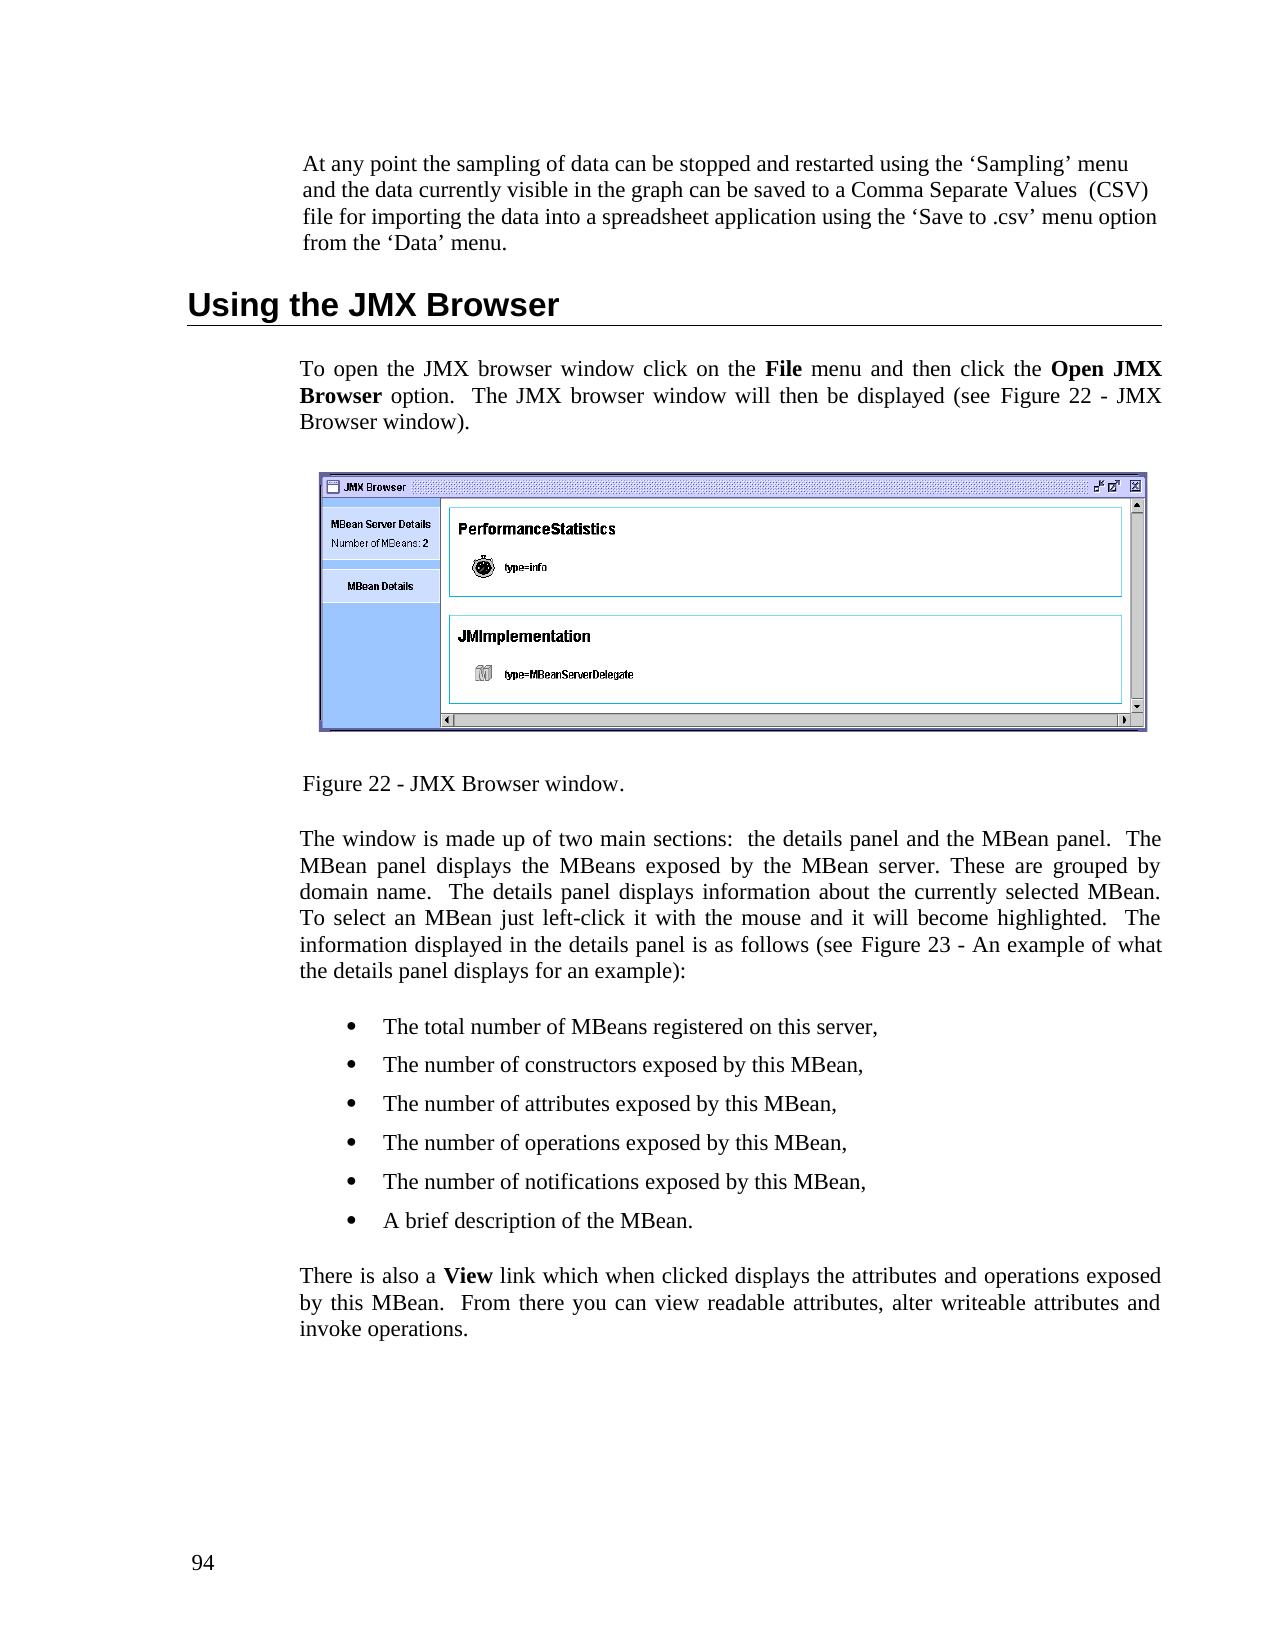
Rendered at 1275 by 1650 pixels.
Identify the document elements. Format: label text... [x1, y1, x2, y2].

text At any point the sampling of data can be stopped and restarted using the ‘Sampling’ menu and the data currently visible in the graph can be saved to a Comma Separate Values (CSV) file for importing the data into a spreadsheet application using the ‘Save to .csv’ menu option from the ‘Data’ menu. [302, 150, 1162, 255]
text There is also a View link which when clicked displays the attributes and operations exposed by this MBean. From there you can view readable attributes, alter writeable attributes and invoke operations. [299, 1262, 1162, 1342]
text To open the JMX browser window click on the File menu and then click the Open JMX Browser option. The JMX browser window will then be displayed (see Figure 22 - JMX Browser window). [299, 355, 1162, 434]
list The total number of MBeans registered on this server, [347, 1013, 1162, 1039]
subtitle Using the JMX Browser [187, 284, 1162, 325]
text The window is made up of two main sections: the details panel and the MBean panel. The MBean panel displays the MBeans exposed by the MBean server. These are grouped by domain name. The details panel displays information about the currently selected MBean. To select an MBean just left-click it with the mouse and it will become highlighted. The information displayed in the details panel is as follows (see Figure 23 - An example of what the details panel displays for an example): [299, 825, 1162, 983]
list The number of notifications exposed by this MBean, [347, 1168, 1162, 1194]
text Figure 22 - JMX Browser window. [302, 770, 1162, 796]
list The number of operations exposed by this MBean, [347, 1129, 1162, 1156]
list The number of constructors exposed by this MBean, [347, 1052, 1162, 1078]
list The number of attributes exposed by this MBean, [347, 1090, 1162, 1117]
list A brief description of the MBean. [347, 1207, 1162, 1233]
